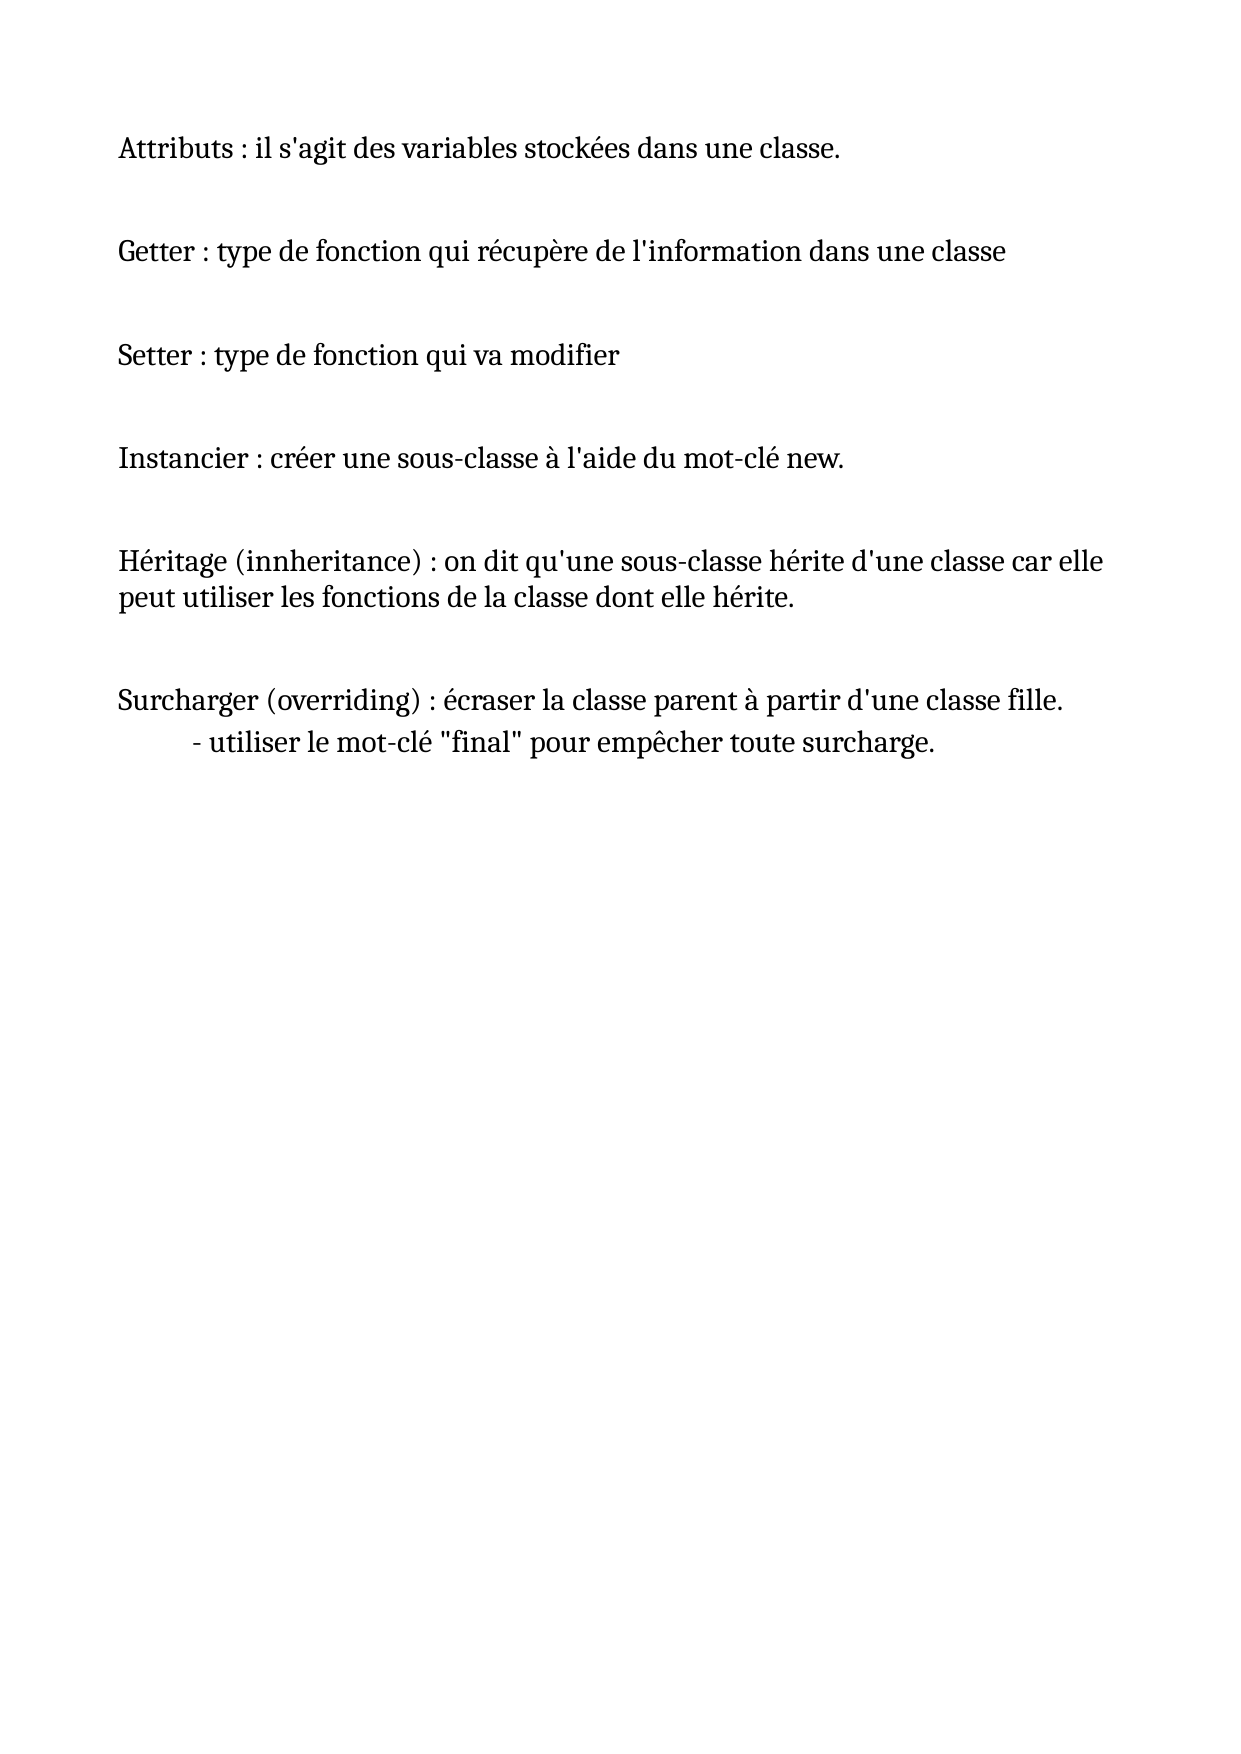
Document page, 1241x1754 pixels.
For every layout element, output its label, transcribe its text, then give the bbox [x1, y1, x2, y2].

subtitle Surcharger (overriding) : écraser la classe parent à partir d'une classe fille. [118, 682, 1122, 718]
text - utiliser le mot-clé "final" pour empêcher toute surcharge. [118, 724, 1122, 760]
subtitle Héritage (innheritance) : on dit qu'une sous-classe hérite d'une classe car elle peut utiliser les fonctions de la classe dont elle hérite. [118, 543, 1122, 615]
subtitle Setter : type de fonction qui va modifier [118, 337, 1122, 373]
subtitle Getter : type de fonction qui récupère de l'information dans une classe [118, 234, 1122, 270]
subtitle Instancier : créer une sous-classe à l'aide du mot-clé new. [118, 440, 1122, 476]
subtitle Attributs : il s'agit des variables stockées dans une classe. [118, 131, 1122, 167]
